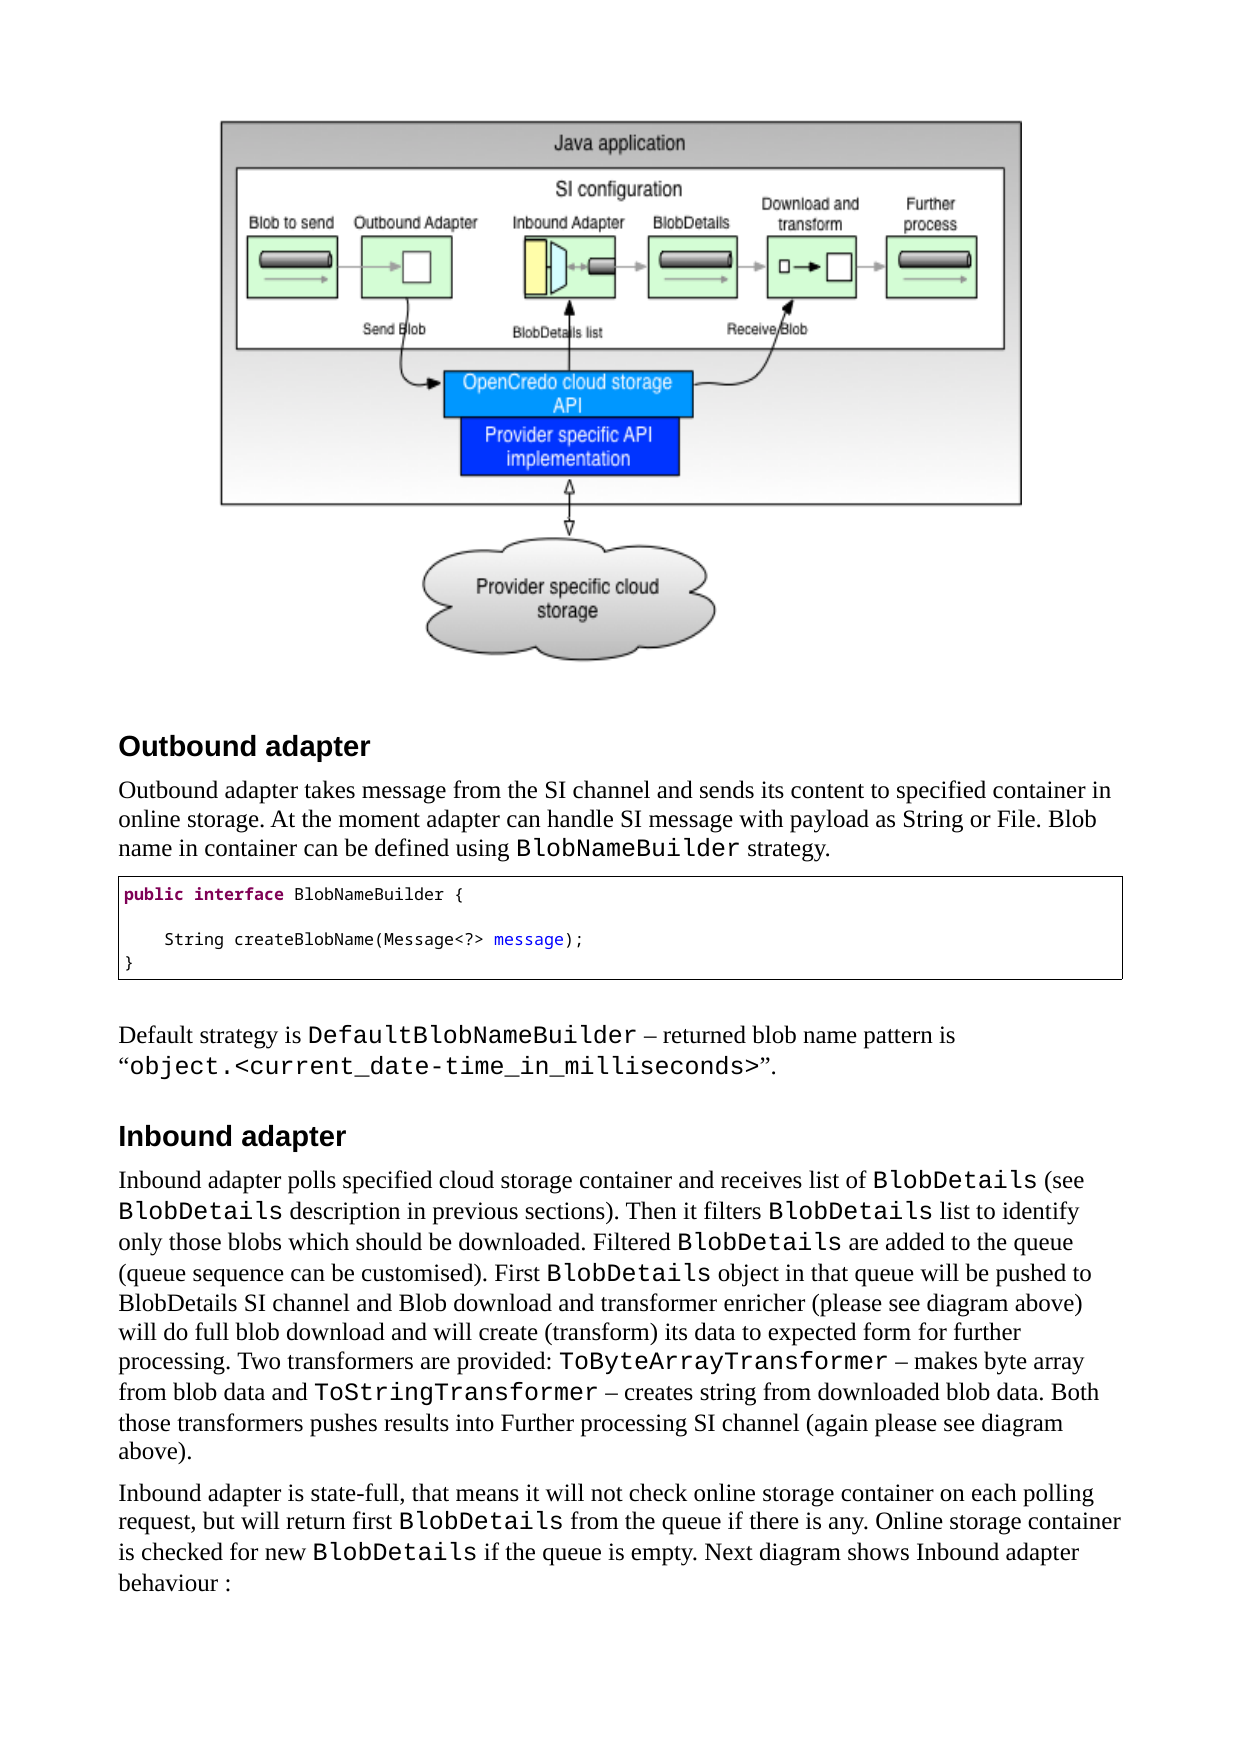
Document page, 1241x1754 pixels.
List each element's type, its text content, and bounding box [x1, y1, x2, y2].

text Inbound adapter polls specified cloud storage container and receives list of BlobDetails (see BlobDetails description in previous sections). Then it filters BlobDetails list to identify only those blobs which should be downloaded. Filtered BlobDetails are added to the queue (queue sequence can be customised). First BlobDetails object in that queue will be pushed to BlobDetails SI channel and Blob download and transformer enricher (please see diagram above) will do full blob download and will create (transform) its data to expected form for further processing. Two transformers are provided: ToByteArrayTransformer – makes byte array from blob data and ToStringTransformer – creates string from downloaded blob data. Both those transformers pushes results into Further processing SI channel (again please see diagram above). [118, 1165, 1122, 1465]
subtitle Outbound adapter [118, 729, 1122, 763]
text Outbound adapter takes message from the SI channel and sends its content to specified container in online storage. At the moment adapter can handle SI message with payload as String or File. Blob name in container can be defined using BlobNameBuilder strategy. [118, 775, 1122, 864]
subtitle Inbound adapter [118, 1119, 1122, 1153]
text Inbound adapter is state-full, that means it will not check online storage container on each polling request, but will return first BlobDetails from the queue if there is any. Online storage container is checked for new BlobDetails if the queue is empty. Next diagram shows Inbound adapter behaviour : [118, 1478, 1122, 1597]
text Default strategy is DefaultBlobNameBuilder – returned blob name pattern is “object.<current_date-time_in_milliseconds>”. [118, 1020, 1122, 1082]
table_header public interface BlobNameBuilder { String createBlobName(Message<?> message); } [119, 877, 1122, 979]
picture [218, 118, 1022, 664]
